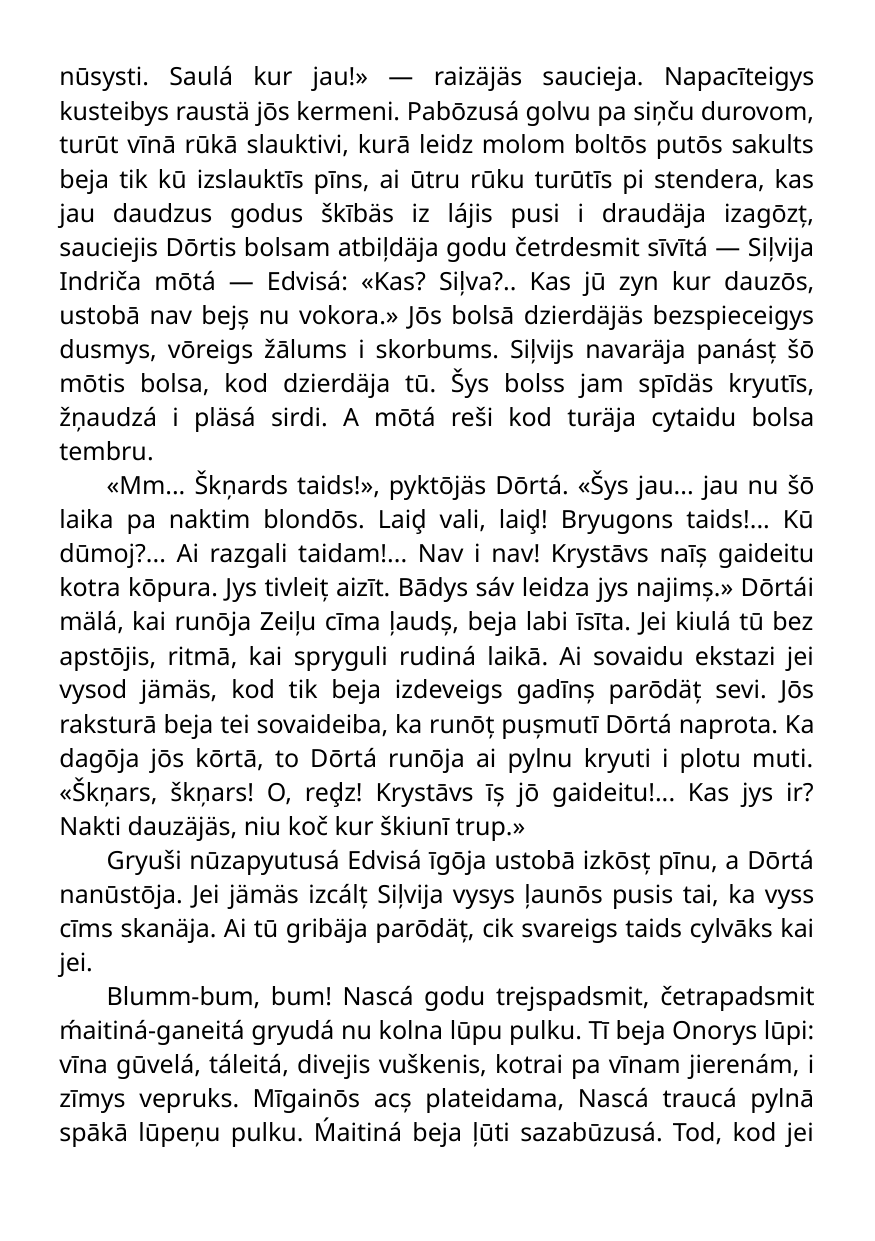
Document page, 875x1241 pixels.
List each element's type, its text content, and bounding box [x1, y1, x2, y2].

text «Mm... Škņards taids!», pyktōjäs Dōrtá. «Šys jau... jau nu šō laika pa naktim blondōs. Laiḑ vali, laiḑ! Bryugons taids!... Kū dūmoj?... Ai razgali taidam!... Nav i nav! Krystāvs naīș gaideitu kotra kōpura. Jys tivleiț aizīt. Bādys sáv leidza jys najimș.» Dōrtái mälá, kai runōja Zeiļu cīma ļaudș, beja labi īsīta. Jei kiulá tū bez apstōjis, ritmā, kai spryguli rudiná laikā. Ai sovaidu ekstazi jei vysod jämäs, kod tik beja izdeveigs gadīnș parōdäț sevi. Jōs raksturā beja tei sovaideiba, ka runōț pușmutī Dōrtá naprota. Ka dagōja jōs kōrtā, to Dōrtá runōja ai pylnu kryuti i plotu muti. «Škņars, škņars! O, reḑz! Krystāvs īș jō gaideitu!... Kas jys ir? Nakti dauzäjäs, niu koč kur škiunī trup.» [59, 468, 815, 842]
text Blumm-bum, bum! Nascá godu trejspadsmit, četrapadsmit ḿaitiná-ganeitá gryudá nu kolna lūpu pulku. Tī beja Onorys lūpi: vīna gūvelá, táleitá, divejis vuškenis, kotrai pa vīnam jierenám, i zīmys vepruks. Mīgainōs acș plateidama, Nascá traucá pylnā spākā lūpeņu pulku. Ḿaitiná beja ļūti sazabūzusá. Tod, kod jei [59, 979, 815, 1149]
text nūsysti. Saulá kur jau!» — raizäjäs saucieja. Napacīteigys kusteibys raustä jōs kermeni. Pabōzusá golvu pa siņču durovom, turūt vīnā rūkā slauktivi, kurā leidz molom boltōs putōs sakults beja tik kū izslauktīs pīns, ai ūtru rūku turūtīs pi stendera, kas jau daudzus godus škībäs iz lájis pusi i draudäja izagōzț, sauciejis Dōrtis bolsam atbiļdäja godu četrdesmit sīvītá — Siļvija Indriča mōtá — Edvisá: «Kas? Siļva?.. Kas jū zyn kur dauzōs, ustobā nav bejș nu vokora.» Jōs bolsā dzierdäjäs bezspieceigys dusmys, vōreigs žālums i skorbums. Siļvijs navaräja panásț šō mōtis bolsa, kod dzierdäja tū. Šys bolss jam spīdäs kryutīs, žņaudzá i pläsá sirdi. A mōtá reši kod turäja cytaidu bolsa tembru. [59, 59, 815, 468]
text Gryuši nūzapyutusá Edvisá īgōja ustobā izkōsț pīnu, a Dōrtá nanūstōja. Jei jämäs izcálț Siļvija vysys ļaunōs pusis tai, ka vyss cīms skanäja. Ai tū gribäja parōdäț, cik svareigs taids cylvāks kai jei. [59, 842, 815, 979]
